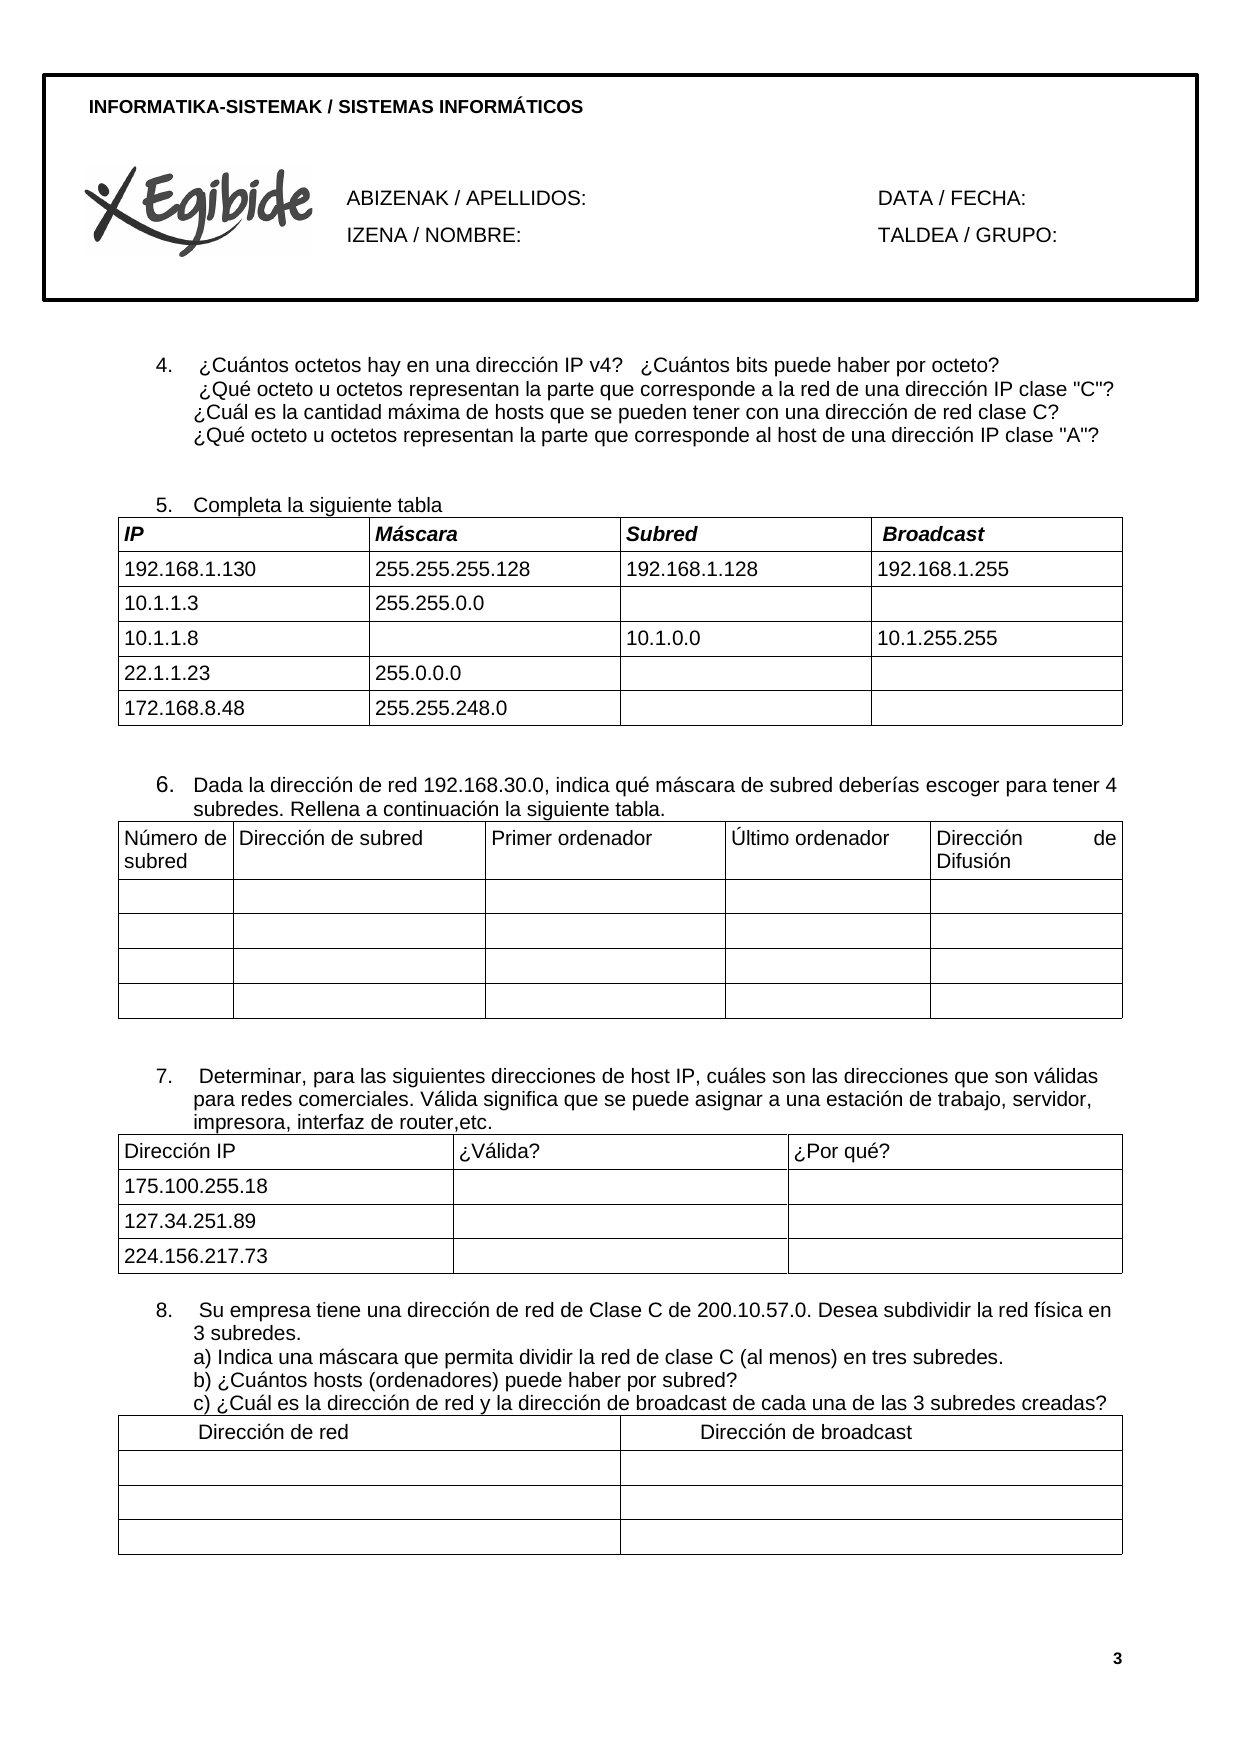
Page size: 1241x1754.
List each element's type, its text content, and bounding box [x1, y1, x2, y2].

table_cell 192.168.1.128 [621, 552, 871, 586]
table_cell [454, 1205, 787, 1238]
table_header ¿Por qué? [789, 1135, 1122, 1169]
list c) ¿Cuál es la dirección de red y la dirección de broadcast de cada una de las 3 subredes creadas? [156, 1392, 1122, 1415]
table_cell [872, 691, 1122, 725]
table_cell [726, 880, 930, 913]
table_cell [872, 657, 1122, 690]
list Completa la siguiente tabla [156, 493, 1122, 517]
table_cell 127.34.251.89 [119, 1205, 453, 1238]
table_cell [621, 691, 871, 725]
table_cell 10.1.0.0 [621, 622, 871, 656]
table_cell [789, 1239, 1122, 1273]
table_cell [789, 1170, 1122, 1204]
table_cell [931, 914, 1122, 948]
table_cell 10.1.255.255 [872, 622, 1122, 656]
table_cell [119, 880, 233, 913]
table_cell [621, 587, 871, 621]
table_header Dirección de subred [234, 822, 485, 879]
table_cell [486, 949, 725, 983]
table_header Dirección de broadcast [621, 1416, 1122, 1450]
list Su empresa tiene una dirección de red de Clase C de 200.10.57.0. Desea subdividir la red física en 3 subredes. [156, 1299, 1122, 1345]
table_cell 255.255.255.128 [370, 552, 620, 586]
table_cell 255.0.0.0 [370, 657, 620, 690]
table_cell 224.156.217.73 [119, 1239, 453, 1273]
table_cell [726, 984, 930, 1018]
table_header Número de subred [119, 822, 233, 879]
table_cell [486, 914, 725, 948]
table_cell 175.100.255.18 [119, 1170, 453, 1204]
table_cell [486, 984, 725, 1018]
table_cell [486, 880, 725, 913]
table_cell [621, 1520, 1122, 1554]
table_cell [621, 1451, 1122, 1485]
list ¿Cuál es la cantidad máxima de hosts que se pueden tener con una dirección de red clase C? [156, 400, 1122, 424]
table_cell 10.1.1.8 [119, 622, 369, 656]
table_header Dirección de red [119, 1416, 620, 1450]
table_cell [119, 1486, 620, 1519]
table_header ¿Válida? [454, 1135, 787, 1169]
table_header Dirección IP [119, 1135, 453, 1169]
table_cell [234, 880, 485, 913]
table_cell [454, 1239, 787, 1273]
list Determinar, para las siguientes direcciones de host IP, cuáles son las direcciones que son válidas para redes comerciales. Válida significa que se puede asignar a una estación de trabajo, servidor, impresora, interfaz de router,etc. [156, 1064, 1122, 1134]
table_cell 255.255.0.0 [370, 587, 620, 621]
table_cell [119, 914, 233, 948]
list ¿Cuántos octetos hay en una dirección IP v4? ¿Cuántos bits puede haber por octeto? [156, 354, 1122, 377]
table_cell [931, 880, 1122, 913]
table_cell [872, 587, 1122, 621]
table_cell [726, 914, 930, 948]
table_header Último ordenador [726, 822, 930, 879]
table_cell [119, 1520, 620, 1554]
table_header Dirección de Difusión [931, 822, 1122, 879]
table_cell [454, 1170, 787, 1204]
table_header Subred [621, 518, 871, 551]
list b) ¿Cuántos hosts (ordenadores) puede haber por subred? [156, 1368, 1122, 1392]
list ¿Qué octeto u octetos representan la parte que corresponde a la red de una dirección IP clase "C"? [156, 377, 1122, 400]
table_cell 192.168.1.255 [872, 552, 1122, 586]
table_cell [789, 1205, 1122, 1238]
table_cell [234, 949, 485, 983]
table_cell [234, 984, 485, 1018]
table_header Broadcast [872, 518, 1122, 551]
table_cell [621, 1486, 1122, 1519]
table_cell [726, 949, 930, 983]
table_cell 10.1.1.3 [119, 587, 369, 621]
table_header IP [119, 518, 369, 551]
table_header Máscara [370, 518, 620, 551]
table_cell [119, 1451, 620, 1485]
table_cell [931, 984, 1122, 1018]
list a) Indica una máscara que permita dividir la red de clase C (al menos) en tres subredes. [156, 1345, 1122, 1368]
table_header Primer ordenador [486, 822, 725, 879]
list Dada la dirección de red 192.168.30.0, indica qué máscara de subred deberías escoger para tener 4 subredes. Rellena a continuación la siguiente tabla. [156, 772, 1122, 821]
list ¿Qué octeto u octetos representan la parte que corresponde al host de una dirección IP clase "A"? [156, 424, 1122, 447]
table_cell [119, 949, 233, 983]
table_cell [931, 949, 1122, 983]
table_cell [234, 914, 485, 948]
table_cell [621, 657, 871, 690]
table_cell [119, 984, 233, 1018]
table_cell 172.168.8.48 [119, 691, 369, 725]
table_cell 22.1.1.23 [119, 657, 369, 690]
table_cell 192.168.1.130 [119, 552, 369, 586]
table_cell [370, 622, 620, 656]
table_cell 255.255.248.0 [370, 691, 620, 725]
